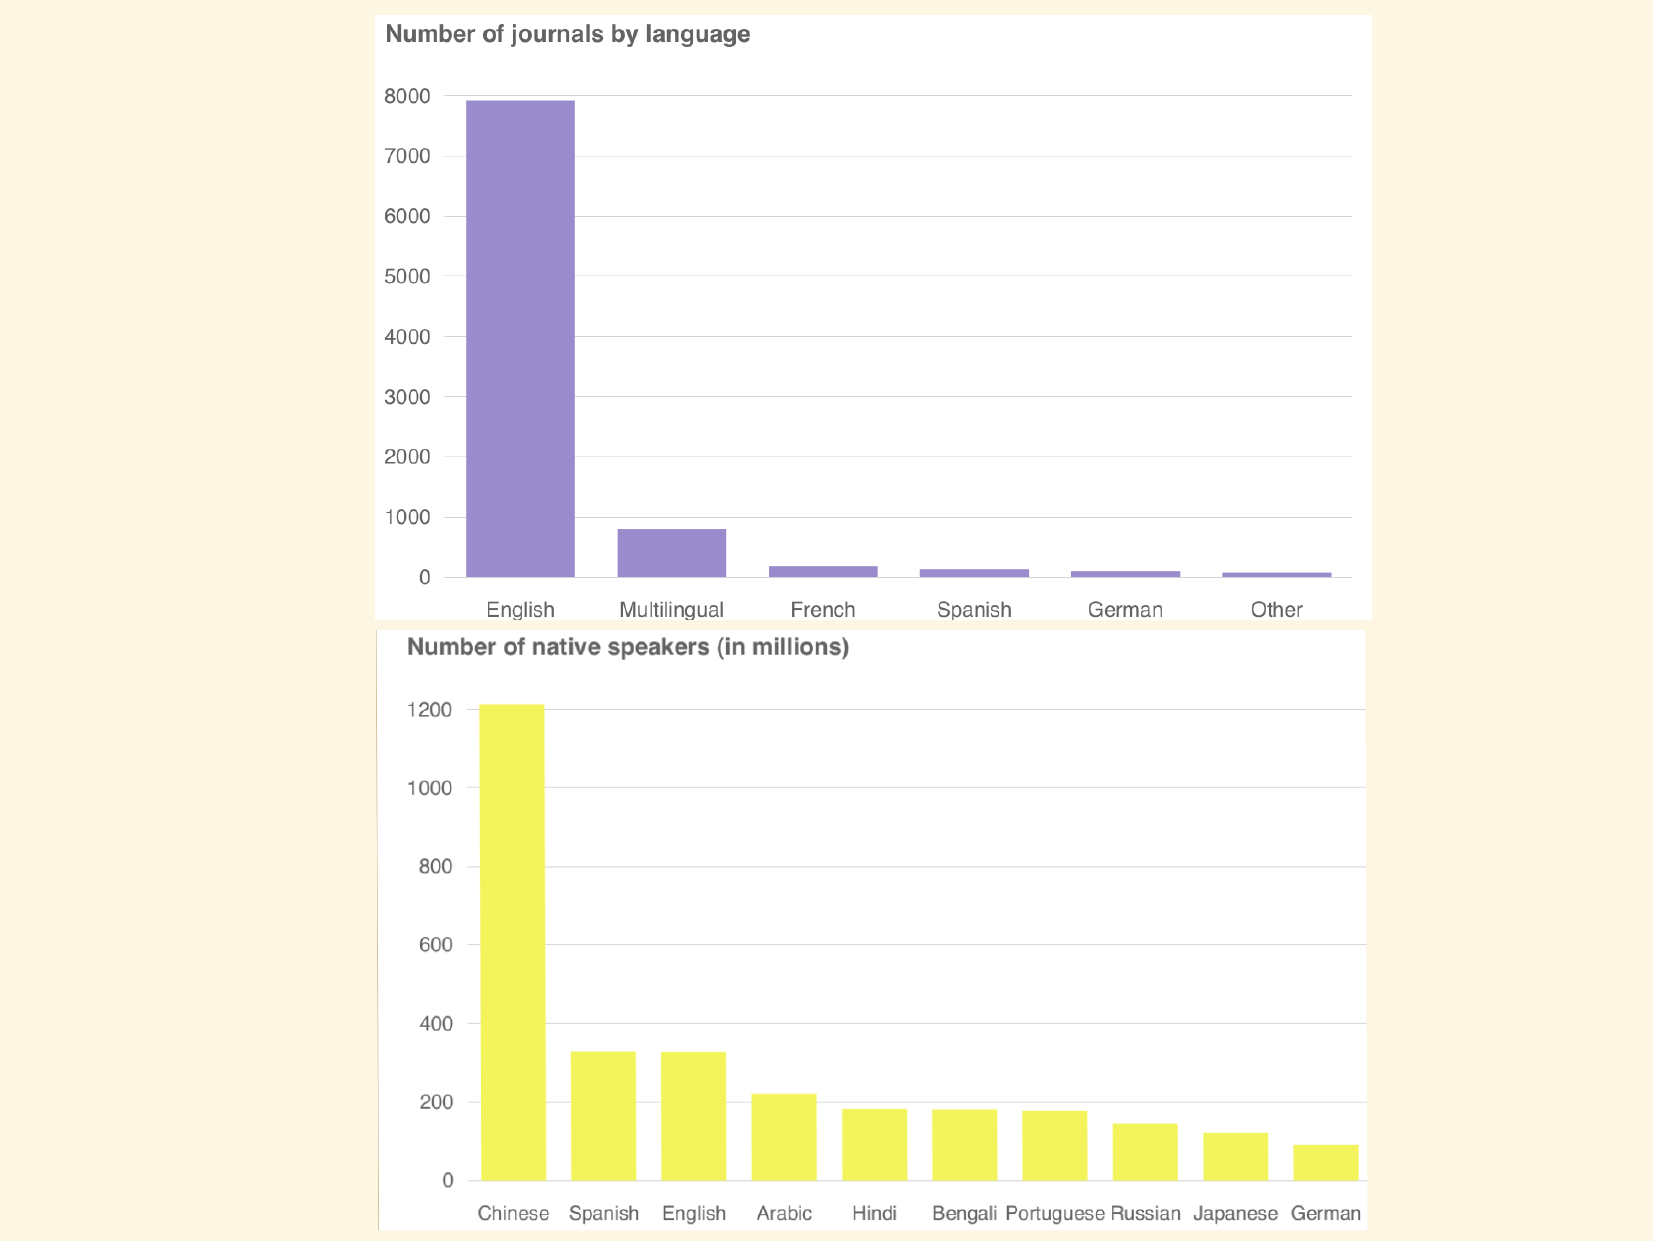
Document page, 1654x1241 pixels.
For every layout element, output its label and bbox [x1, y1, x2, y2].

picture [374, 15, 1373, 620]
picture [375, 630, 1368, 1231]
